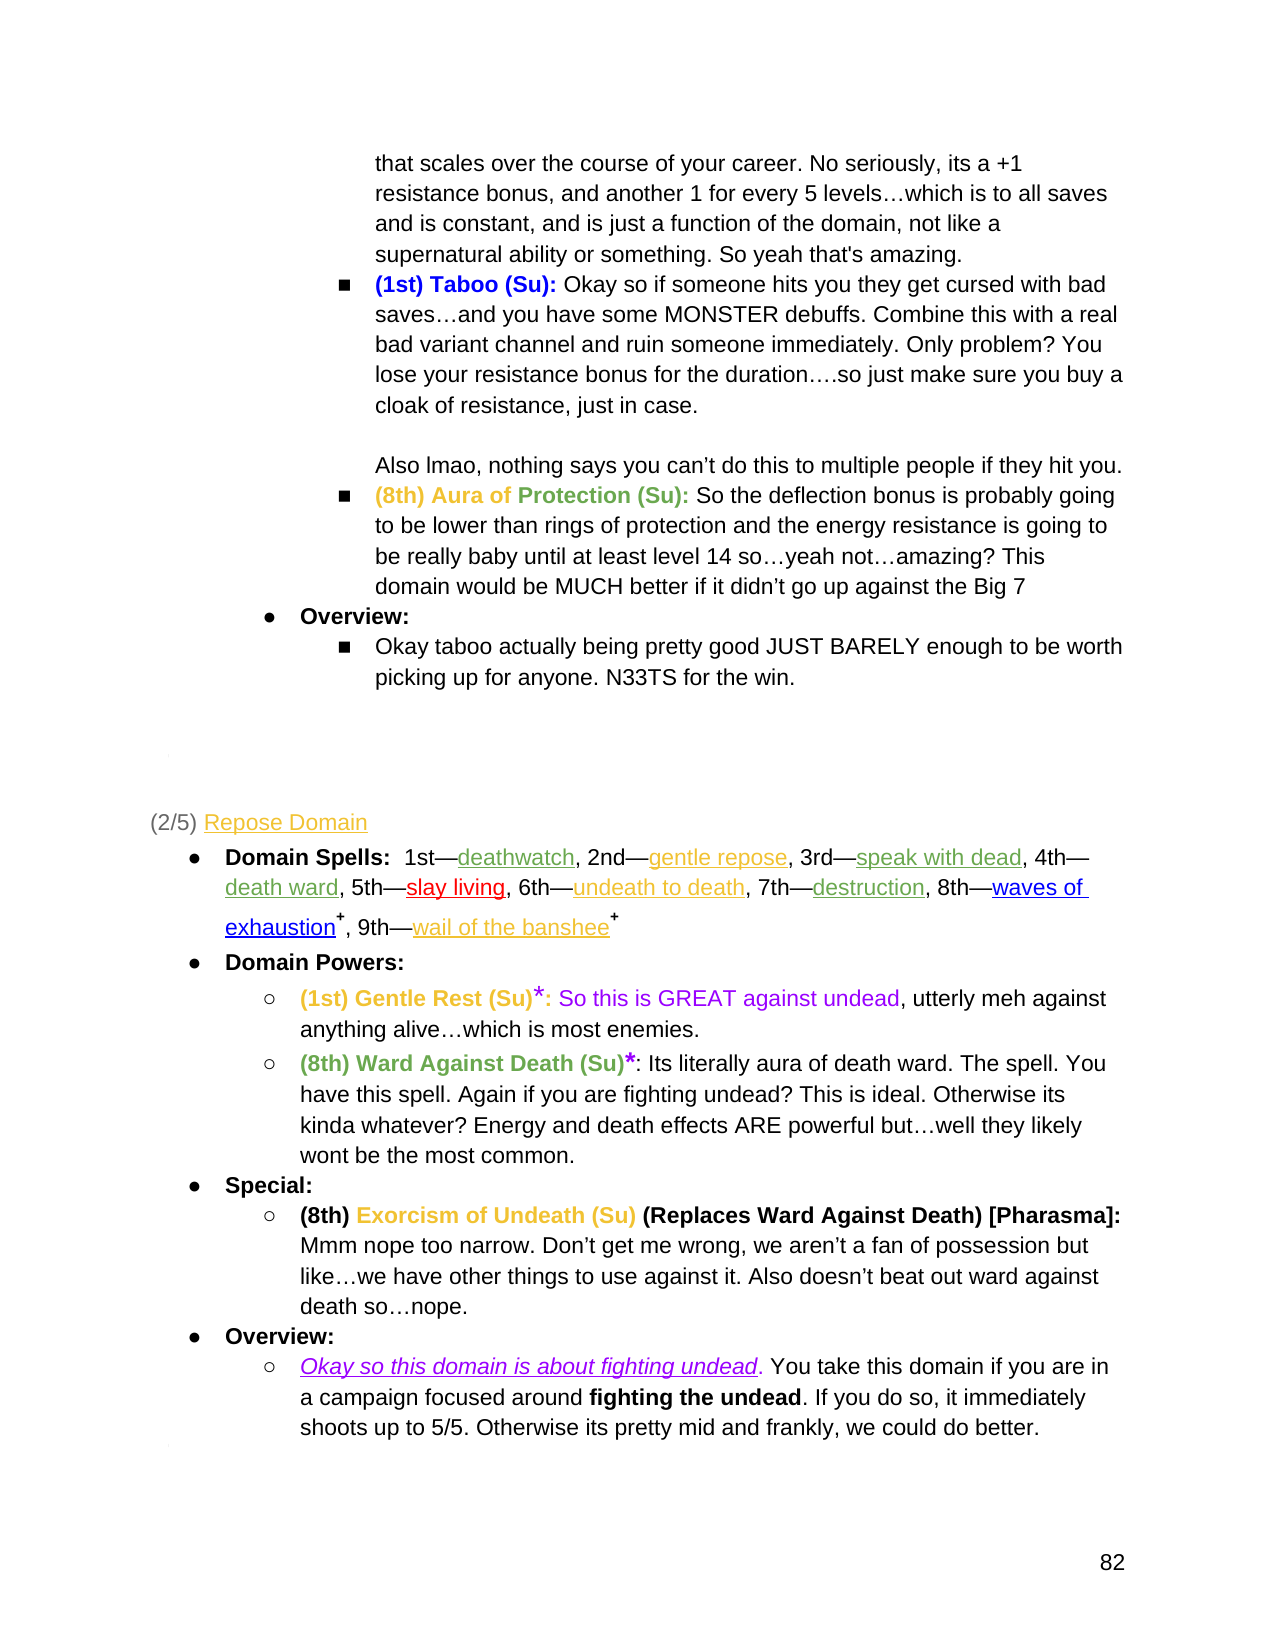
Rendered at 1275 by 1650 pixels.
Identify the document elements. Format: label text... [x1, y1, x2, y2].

list (1st) Gentle Rest (Su)*: So this is GREAT against undead, utterly meh against anything alive…which is most enemies. [262, 979, 1125, 1042]
list Special: [187, 1172, 1125, 1198]
list that scales over the course of your career. No seriously, its a +1 resistance bonus, and another 1 for every 5 levels…which is to all saves and is constant, and is just a function of the domain, not like a supernatural ability or something. So yeah that's amazing. [337, 150, 1125, 267]
list Overview: [187, 1323, 1125, 1349]
list Okay so this domain is about fighting undead. You take this domain if you are in a campaign focused around fighting the undead. If you do so, it immediately shoots up to 5/5. Otherwise its pretty mid and frankly, we could do better. [262, 1353, 1125, 1440]
list (8th) Aura of Protection (Su): So the deflection bonus is probably going to be lower than rings of protection and the energy resistance is going to be really baby until at least level 14 so…yeah not…amazing? This domain would be MUCH better if it didn’t go up against the Big 7 [337, 482, 1125, 599]
list Overview: [262, 603, 1125, 629]
subtitle (2/5) Repose Domain [150, 809, 1125, 836]
list (1st) Taboo (Su): Okay so if someone hits you they get cursed with bad saves…and you have some MONSTER debuffs. Combine this with a real bad variant channel and ruin someone immediately. Only problem? You lose your resistance bonus for the duration….so just make sure you buy a cloak of resistance, just in case. Also lmao, nothing says you can’t do this to multiple people if they hit you. [337, 271, 1125, 478]
list (8th) Exorcism of Undeath (Su) (Replaces Ward Against Death) [Pharasma]: Mmm nope too narrow. Don’t get me wrong, we aren’t a fan of possession but like…we have other things to use against it. Also doesn’t beat out ward against death so…nope. [262, 1202, 1125, 1319]
list Domain Powers: [187, 948, 1125, 975]
list (8th) Ward Against Death (Su)*: Its literally aura of death ward. The spell. You have this spell. Again if you are fighting undead? This is ideal. Otherwise its kinda whatever? Energy and death effects ARE powerful but…well they likely wont be the most common. [262, 1046, 1125, 1168]
list Domain Spells: 1st—deathwatch, 2nd—gentle repose, 3rd—speak with dead, 4th—death ward, 5th—slay living, 6th—undeath to death, 7th—destruction, 8th—waves of exhaustion+, 9th—wail of the banshee+ [187, 844, 1125, 943]
list Okay taboo actually being pretty good JUST BARELY enough to be worth picking up for anyone. N33TS for the win. [337, 633, 1125, 690]
